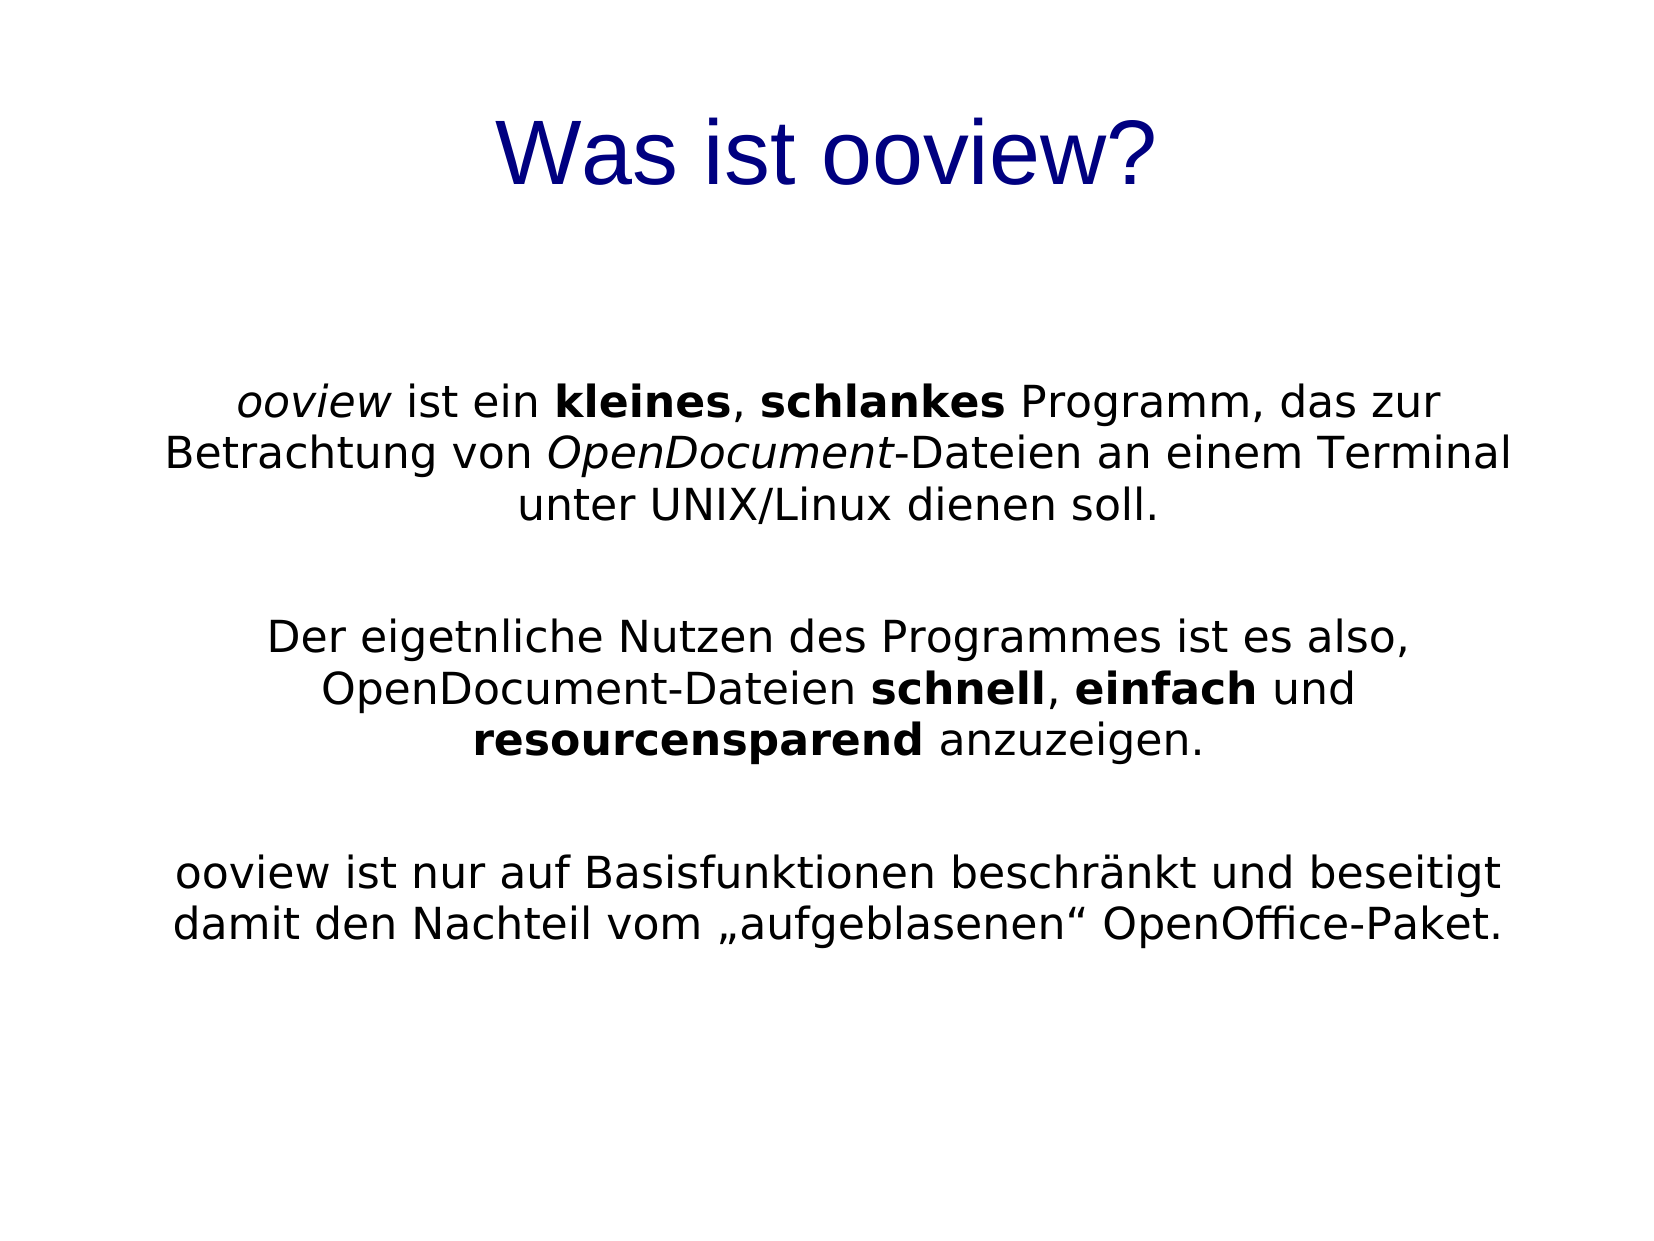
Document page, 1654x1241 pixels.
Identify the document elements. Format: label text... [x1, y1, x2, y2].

list ooview ist ein kleines, schlankes Programm, das zur Betrachtung von OpenDocument-Dateien an einem Terminal unter UNIX/Linux dienen soll. Der eigetnliche Nutzen des Programmes ist es also, OpenDocument-Dateien schnell, einfach und resourcensparend anzuzeigen. ooview ist nur auf Basisfunktionen beschränkt und beseitigt damit den Nachteil vom „aufgeblasenen“ OpenOffice-Paket. [59, 324, 1548, 1080]
title Was ist ooview? [82, 49, 1571, 257]
